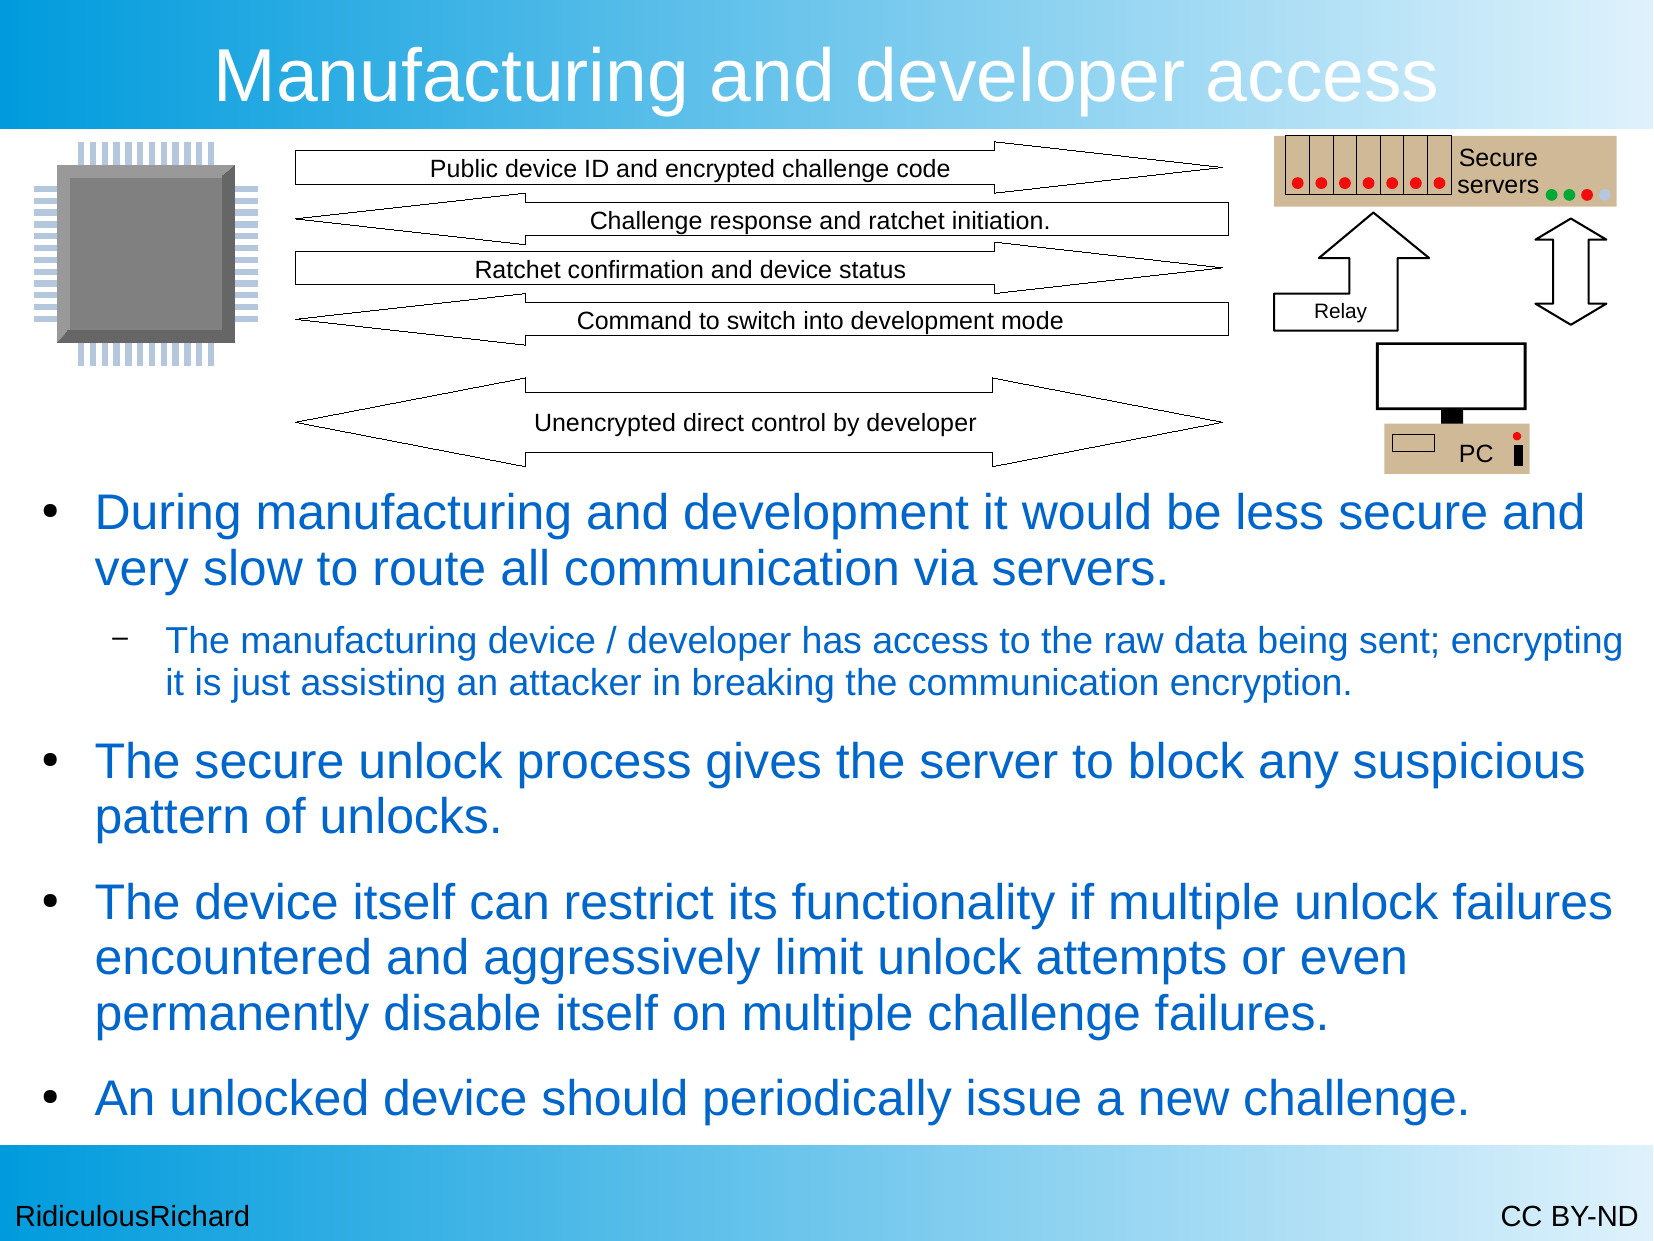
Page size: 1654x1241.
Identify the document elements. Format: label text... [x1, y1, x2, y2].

text_box PC [1435, 431, 1518, 479]
text_box [57, 165, 235, 343]
list During manufacturing and development it would be less secure and very slow to route all communication via servers. The manufacturing device / developer has access to the raw data being sent; encrypting it is just assisting an attacker in breaking the communication encryption. The secure unlock process gives the server to block any suspicious pattern of unlocks. The device itself can restrict its functionality if multiple unlock failures encountered and aggressively limit unlock attempts or even permanently disable itself on multiple challenge failures. An unlocked device should periodically issue a new challenge. [23, 484, 1630, 1170]
text_box [1404, 136, 1427, 194]
text_box [1357, 136, 1380, 194]
text_box [1286, 136, 1309, 194]
text_box Challenge response and ratchet initiation. [413, 199, 1229, 245]
text_box [1558, 135, 1617, 207]
text_box Ratchet confirmation and device status [295, 248, 1087, 294]
text_box Relay [1287, 292, 1394, 331]
text_box [1381, 136, 1403, 194]
text_box Command to switch into development mode [413, 299, 1229, 346]
text_box [1393, 435, 1434, 451]
text_box Unencrypted direct control by developer [425, 401, 1087, 445]
text_box [1310, 136, 1333, 194]
text_box [1274, 135, 1439, 207]
text_box [1375, 342, 1530, 474]
title Manufacturing and developer access [23, 0, 1630, 160]
text_box [1334, 136, 1356, 194]
text_box [1428, 136, 1439, 194]
text_box Secure servers [1439, 135, 1558, 207]
text_box Public device ID and encrypted challenge code [295, 147, 1087, 194]
